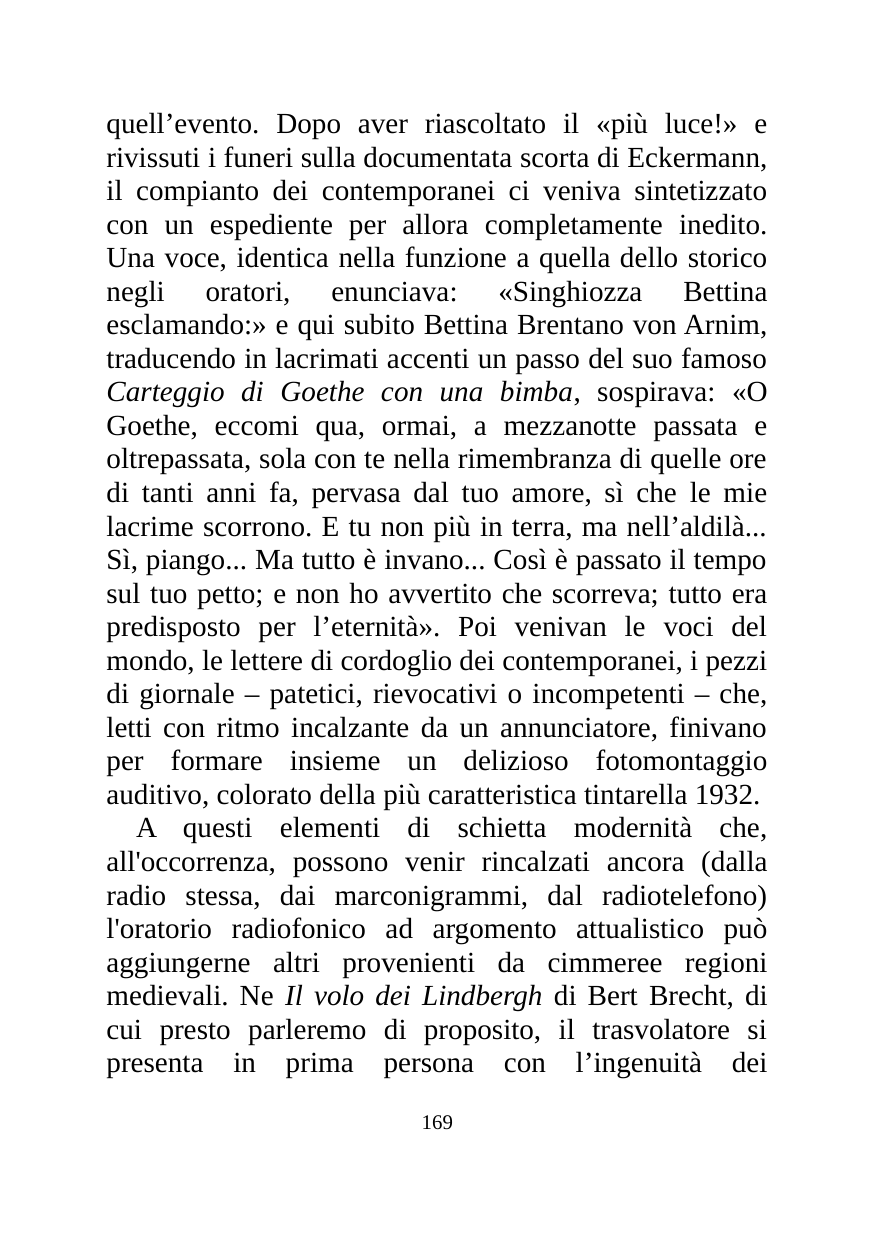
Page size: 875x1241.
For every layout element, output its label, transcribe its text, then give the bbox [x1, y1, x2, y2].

text A questi elementi di schietta modernità che, all'occorrenza, possono venir rincalzati ancora (dalla radio stessa, dai marconigrammi, dal radiotelefono) l'oratorio radiofonico ad argomento attualistico può aggiungerne altri provenienti da cimmeree regioni medievali. Ne Il volo dei Lindbergh di Bert Brecht, di cui presto parleremo di proposito, il trasvolatore si presenta in prima persona con l’ingenuità dei [106, 811, 768, 1079]
text quell’evento. Dopo aver riascoltato il «più luce!» e rivissuti i funeri sulla documentata scorta di Eckermann, il compianto dei contemporanei ci veniva sintetizzato con un espediente per allora completamente inedito. Una voce, identica nella funzione a quella dello storico negli oratori, enunciava: «Singhiozza Bettina esclamando:» e qui subito Bettina Brentano von Arnim, traducendo in lacrimati accenti un passo del suo famoso Carteggio di Goethe con una bimba, sospirava: «O Goethe, eccomi qua, ormai, a mezzanotte passata e oltrepassata, sola con te nella rimembranza di quelle ore di tanti anni fa, pervasa dal tuo amore, sì che le mie lacrime scorrono. E tu non più in terra, ma nell’aldilà... Sì, piango... Ma tutto è invano... Così è passato il tempo sul tuo petto; e non ho avvertito che scorreva; tutto era predisposto per l’eternità». Poi venivan le voci del mondo, le lettere di cordoglio dei contemporanei, i pezzi di giornale – patetici, rievocativi o incompetenti – che, letti con ritmo incalzante da un annunciatore, finivano per formare insieme un delizioso fotomontaggio auditivo, colorato della più caratteristica tintarella 1932. [106, 106, 768, 811]
